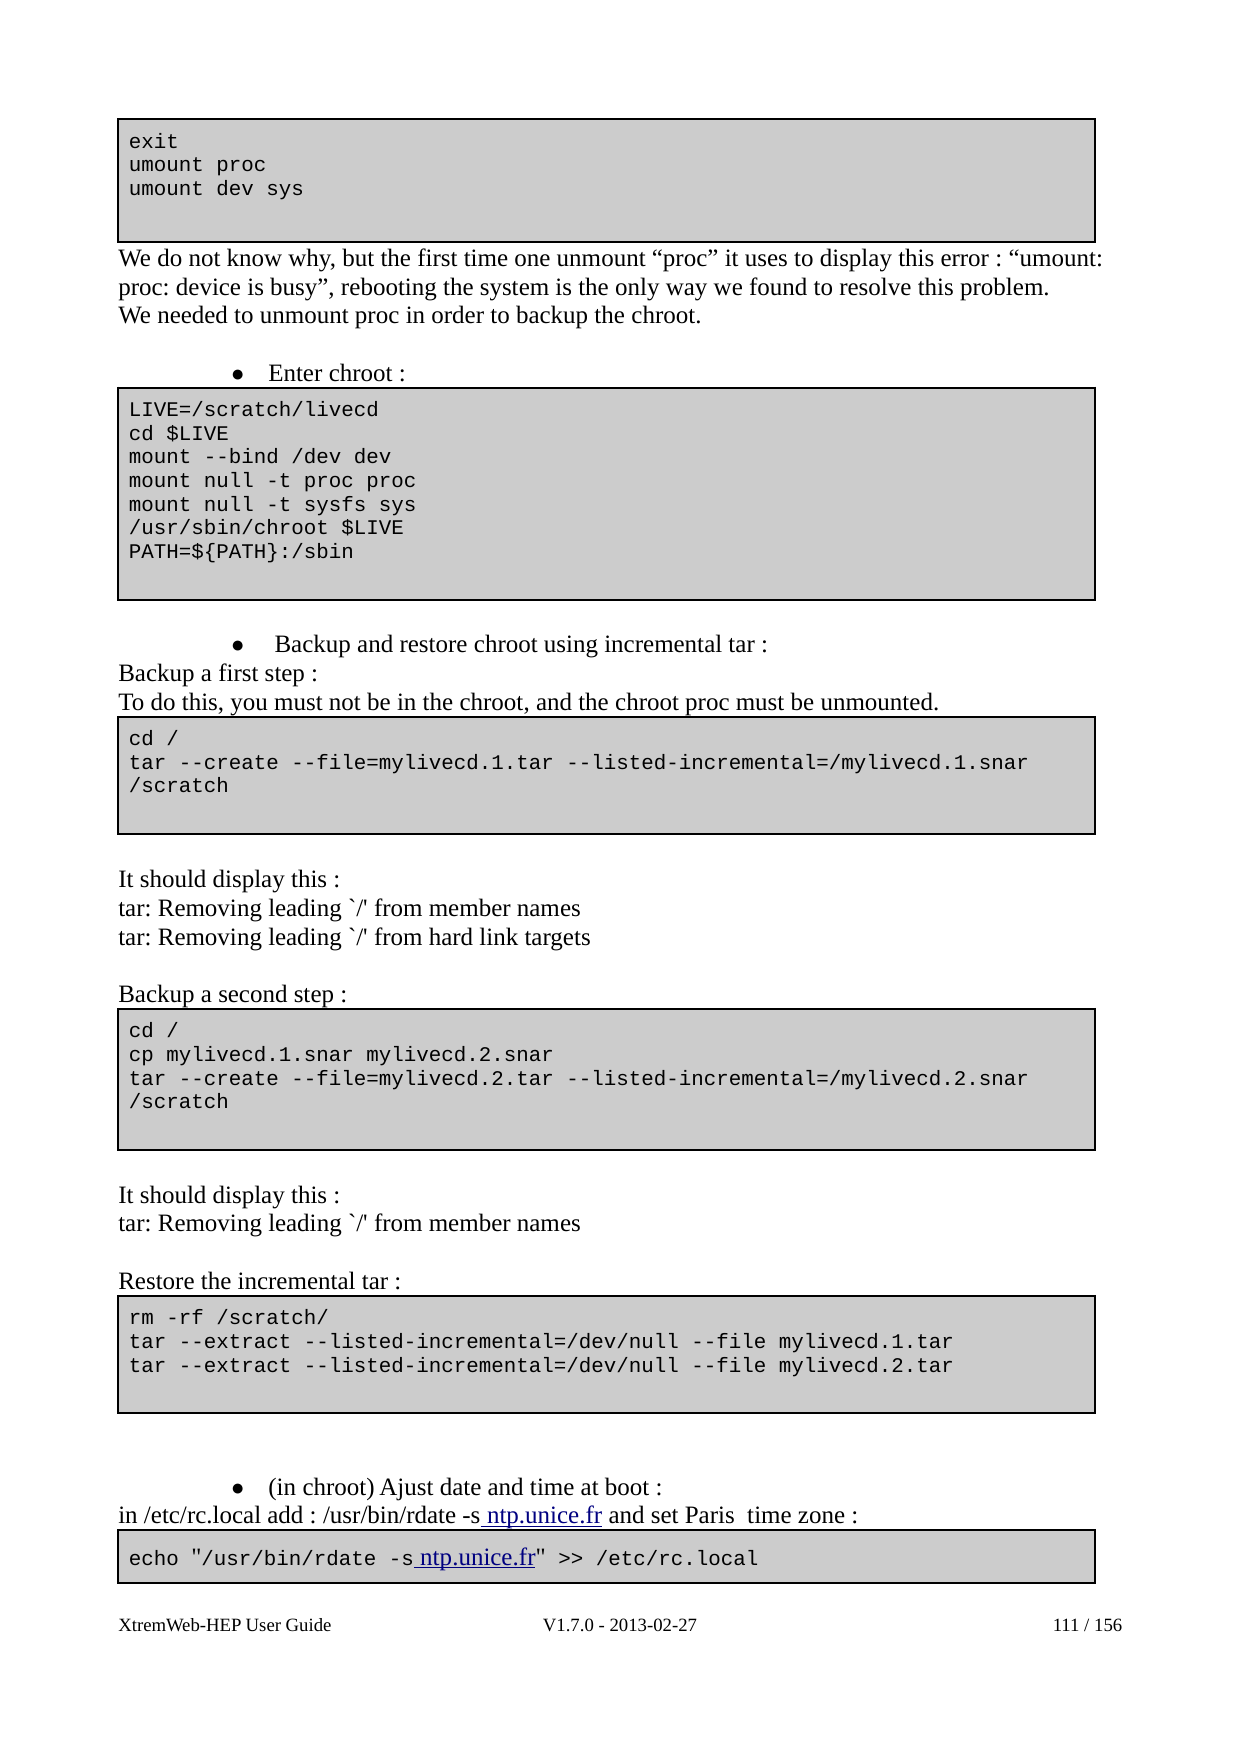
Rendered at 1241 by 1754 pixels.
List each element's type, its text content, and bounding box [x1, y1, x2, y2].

text It should display this : [118, 1180, 1122, 1208]
text tar: Removing leading `/' from member names [118, 893, 1122, 922]
text To do this, you must not be in the chroot, and the chroot proc must be unmounted. [118, 687, 1122, 716]
table_header rm -rf /scratch/ tar --extract --listed-incremental=/dev/null --file mylivecd.1.tar tar --extract --listed-incremental=/dev/null --file mylivecd.2.tar [119, 1297, 1094, 1412]
table_header exit umount proc umount dev sys [119, 120, 1094, 241]
list (in chroot) Ajust date and time at boot : [231, 1472, 1122, 1501]
text Restore the incremental tar : [118, 1266, 1122, 1295]
text We needed to unmount proc in order to backup the chroot. [118, 300, 1122, 358]
text Backup a second step : [118, 979, 1122, 1008]
table_header echo "/usr/bin/rdate -s ntp.unice.fr" >> /etc/rc.local [119, 1531, 1094, 1582]
text tar: Removing leading `/' from member names [118, 1208, 1122, 1237]
list Backup and restore chroot using incremental tar : [231, 629, 1122, 658]
text Backup a first step : [118, 658, 1122, 687]
table_header cd / tar --create --file=mylivecd.1.tar --listed-incremental=/mylivecd.1.snar /scratch [119, 718, 1094, 833]
text in /etc/rc.local add : /usr/bin/rdate -s ntp.unice.fr and set Paris time zone : [118, 1501, 1122, 1529]
table_header LIVE=/scratch/livecd cd $LIVE mount --bind /dev dev mount null -t proc proc mount null -t sysfs sys /usr/sbin/chroot $LIVE PATH=${PATH}:/sbin [119, 389, 1094, 599]
table_header cd / cp mylivecd.1.snar mylivecd.2.snar tar --create --file=mylivecd.2.tar --listed-incremental=/mylivecd.2.snar /scratch [119, 1010, 1094, 1149]
text It should display this : [118, 864, 1122, 893]
text tar: Removing leading `/' from hard link targets [118, 922, 1122, 950]
text We do not know why, but the first time one unmount “proc” it uses to display this error : “umount: proc: device is busy”, rebooting the system is the only way we found to resolve this problem. [118, 243, 1122, 300]
list Enter chroot : [231, 358, 1122, 387]
